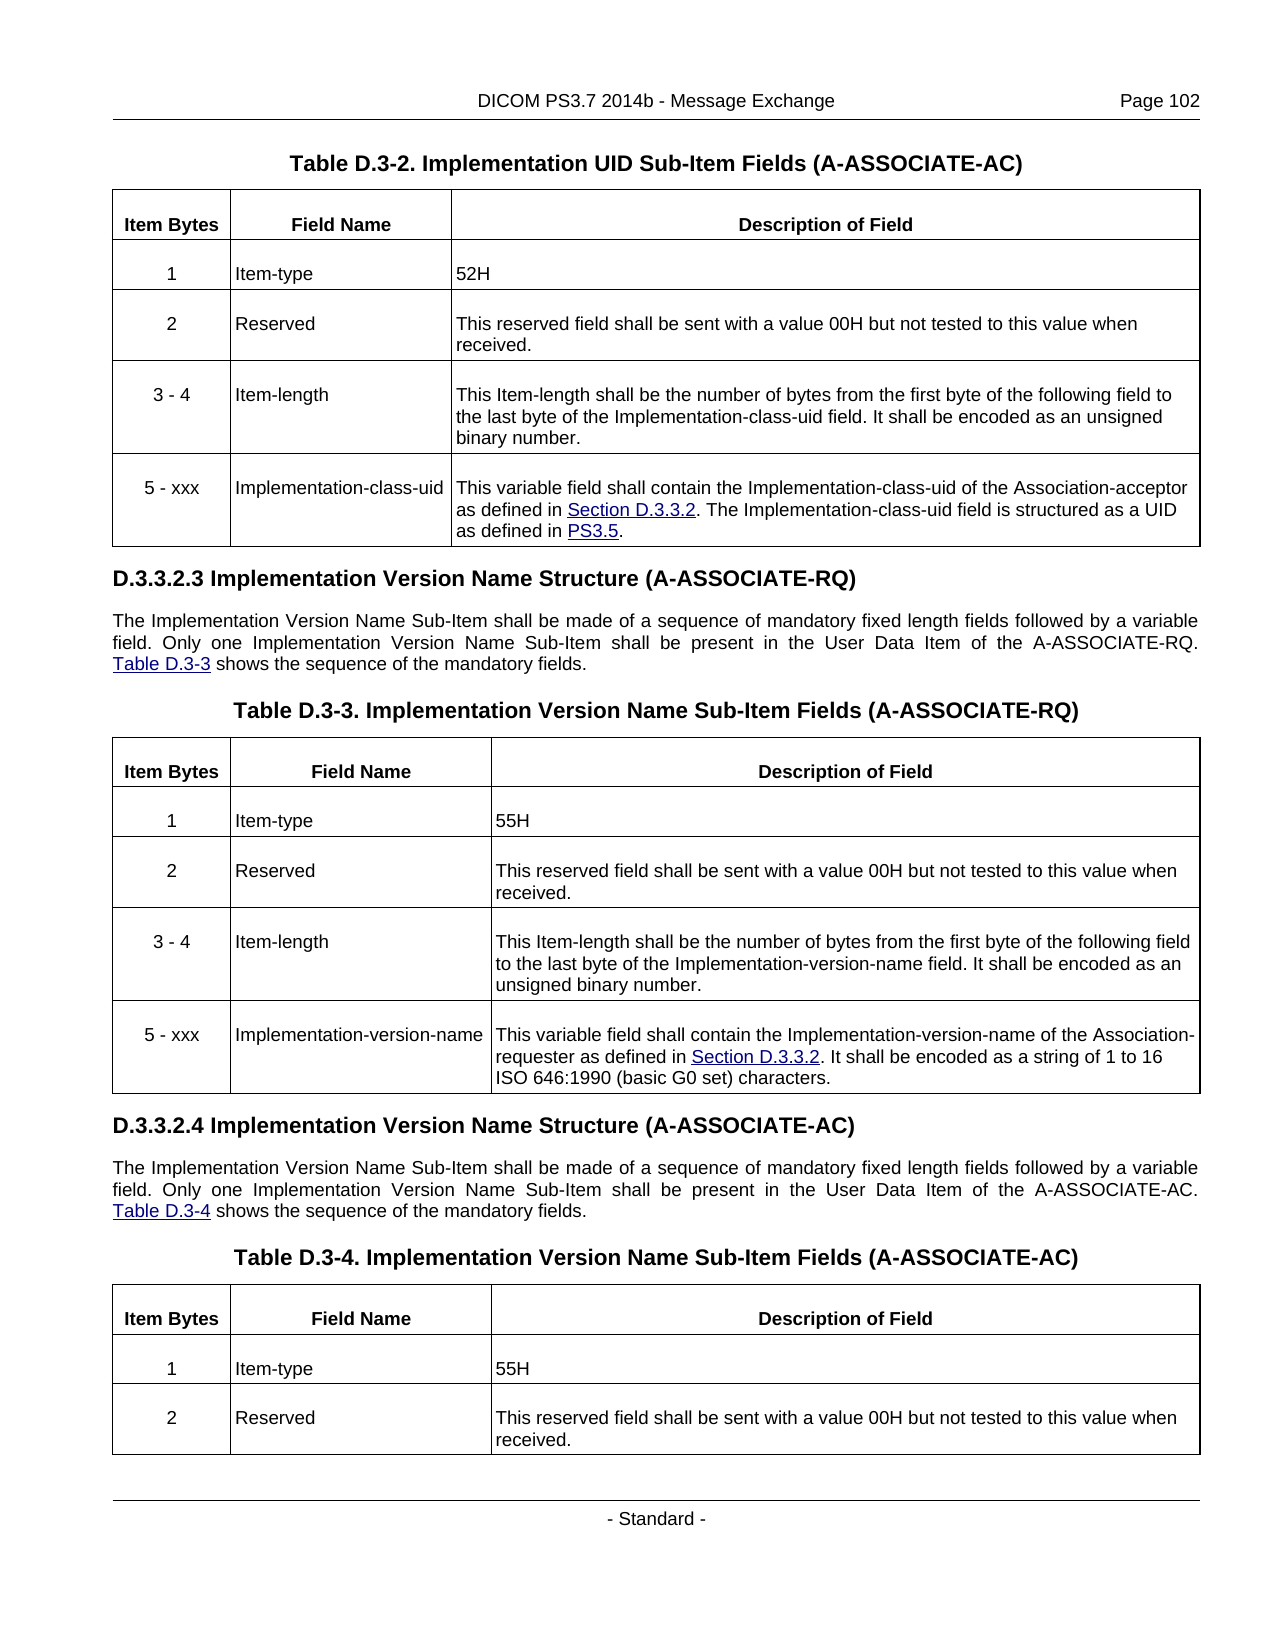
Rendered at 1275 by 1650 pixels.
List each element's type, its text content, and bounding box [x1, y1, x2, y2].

table_cell Implementation-class-uid [231, 454, 451, 546]
table_cell 55H [492, 1335, 1199, 1383]
table_cell This reserved field shall be sent with a value 00H but not tested to this value when received. [452, 290, 1199, 360]
table_cell This Item-length shall be the number of bytes from the first byte of the following field to the last byte of the Implementation-version-name field. It shall be encoded as an unsigned binary number. [492, 908, 1199, 1000]
table_header Field Name [231, 190, 451, 239]
table_cell This variable field shall contain the Implementation-class-uid of the Association-acceptor as defined in Section D.3.3.2. The Implementation-class-uid field is structured as a UID as defined in PS3.5. [452, 454, 1199, 546]
text Table D.3-3. Implementation Version Name Sub-Item Fields (A-ASSOCIATE-RQ) [112, 697, 1200, 723]
table_cell 52H [452, 240, 1199, 289]
table_cell 5 - xxx [113, 454, 230, 546]
text D.3.3.2.3 Implementation Version Name Structure (A-ASSOCIATE-RQ) [112, 565, 1200, 591]
text D.3.3.2.4 Implementation Version Name Structure (A-ASSOCIATE-AC) [112, 1113, 1200, 1138]
table_cell 55H [492, 787, 1199, 836]
table_header Item Bytes [113, 1285, 230, 1333]
table_cell Reserved [231, 837, 491, 907]
text The Implementation Version Name Sub-Item shall be made of a sequence of mandatory fixed length fields followed by a variable field. Only one Implementation Version Name Sub-Item shall be present in the User Data Item of the A-ASSOCIATE-RQ. Table D.3-3 shows the sequence of the mandatory fields. [112, 610, 1200, 675]
table_cell 1 [113, 1335, 230, 1383]
table_cell Item-type [231, 240, 451, 289]
table_cell Item-type [231, 1335, 491, 1383]
table_header Item Bytes [113, 738, 230, 786]
table_cell Item-length [231, 361, 451, 453]
table_cell Item-length [231, 908, 491, 1000]
table_cell This reserved field shall be sent with a value 00H but not tested to this value when received. [492, 837, 1199, 907]
table_header Field Name [231, 738, 491, 786]
table_cell 1 [113, 787, 230, 836]
table_cell Reserved [231, 290, 451, 360]
table_cell Reserved [231, 1384, 491, 1454]
text Table D.3-4. Implementation Version Name Sub-Item Fields (A-ASSOCIATE-AC) [112, 1244, 1200, 1270]
table_cell 1 [113, 240, 230, 289]
table_header Description of Field [452, 190, 1199, 239]
table_cell 2 [113, 1384, 230, 1454]
text The Implementation Version Name Sub-Item shall be made of a sequence of mandatory fixed length fields followed by a variable field. Only one Implementation Version Name Sub-Item shall be present in the User Data Item of the A-ASSOCIATE-AC. Table D.3-4 shows the sequence of the mandatory fields. [112, 1157, 1200, 1222]
table_cell 5 - xxx [113, 1001, 230, 1093]
table_cell 2 [113, 290, 230, 360]
table_header Item Bytes [113, 190, 230, 239]
table_cell 3 - 4 [113, 361, 230, 453]
table_cell Item-type [231, 787, 491, 836]
table_header Description of Field [492, 738, 1199, 786]
table_cell This reserved field shall be sent with a value 00H but not tested to this value when received. [492, 1384, 1199, 1454]
table_cell Implementation-version-name [231, 1001, 491, 1093]
table_cell 3 - 4 [113, 908, 230, 1000]
table_cell 2 [113, 837, 230, 907]
text Table D.3-2. Implementation UID Sub-Item Fields (A-ASSOCIATE-AC) [112, 150, 1200, 176]
table_header Description of Field [492, 1285, 1199, 1333]
table_cell This Item-length shall be the number of bytes from the first byte of the following field to the last byte of the Implementation-class-uid field. It shall be encoded as an unsigned binary number. [452, 361, 1199, 453]
table_cell This variable field shall contain the Implementation-version-name of the Association-requester as defined in Section D.3.3.2. It shall be encoded as a string of 1 to 16 ISO 646:1990 (basic G0 set) characters. [492, 1001, 1199, 1093]
table_header Field Name [231, 1285, 491, 1333]
